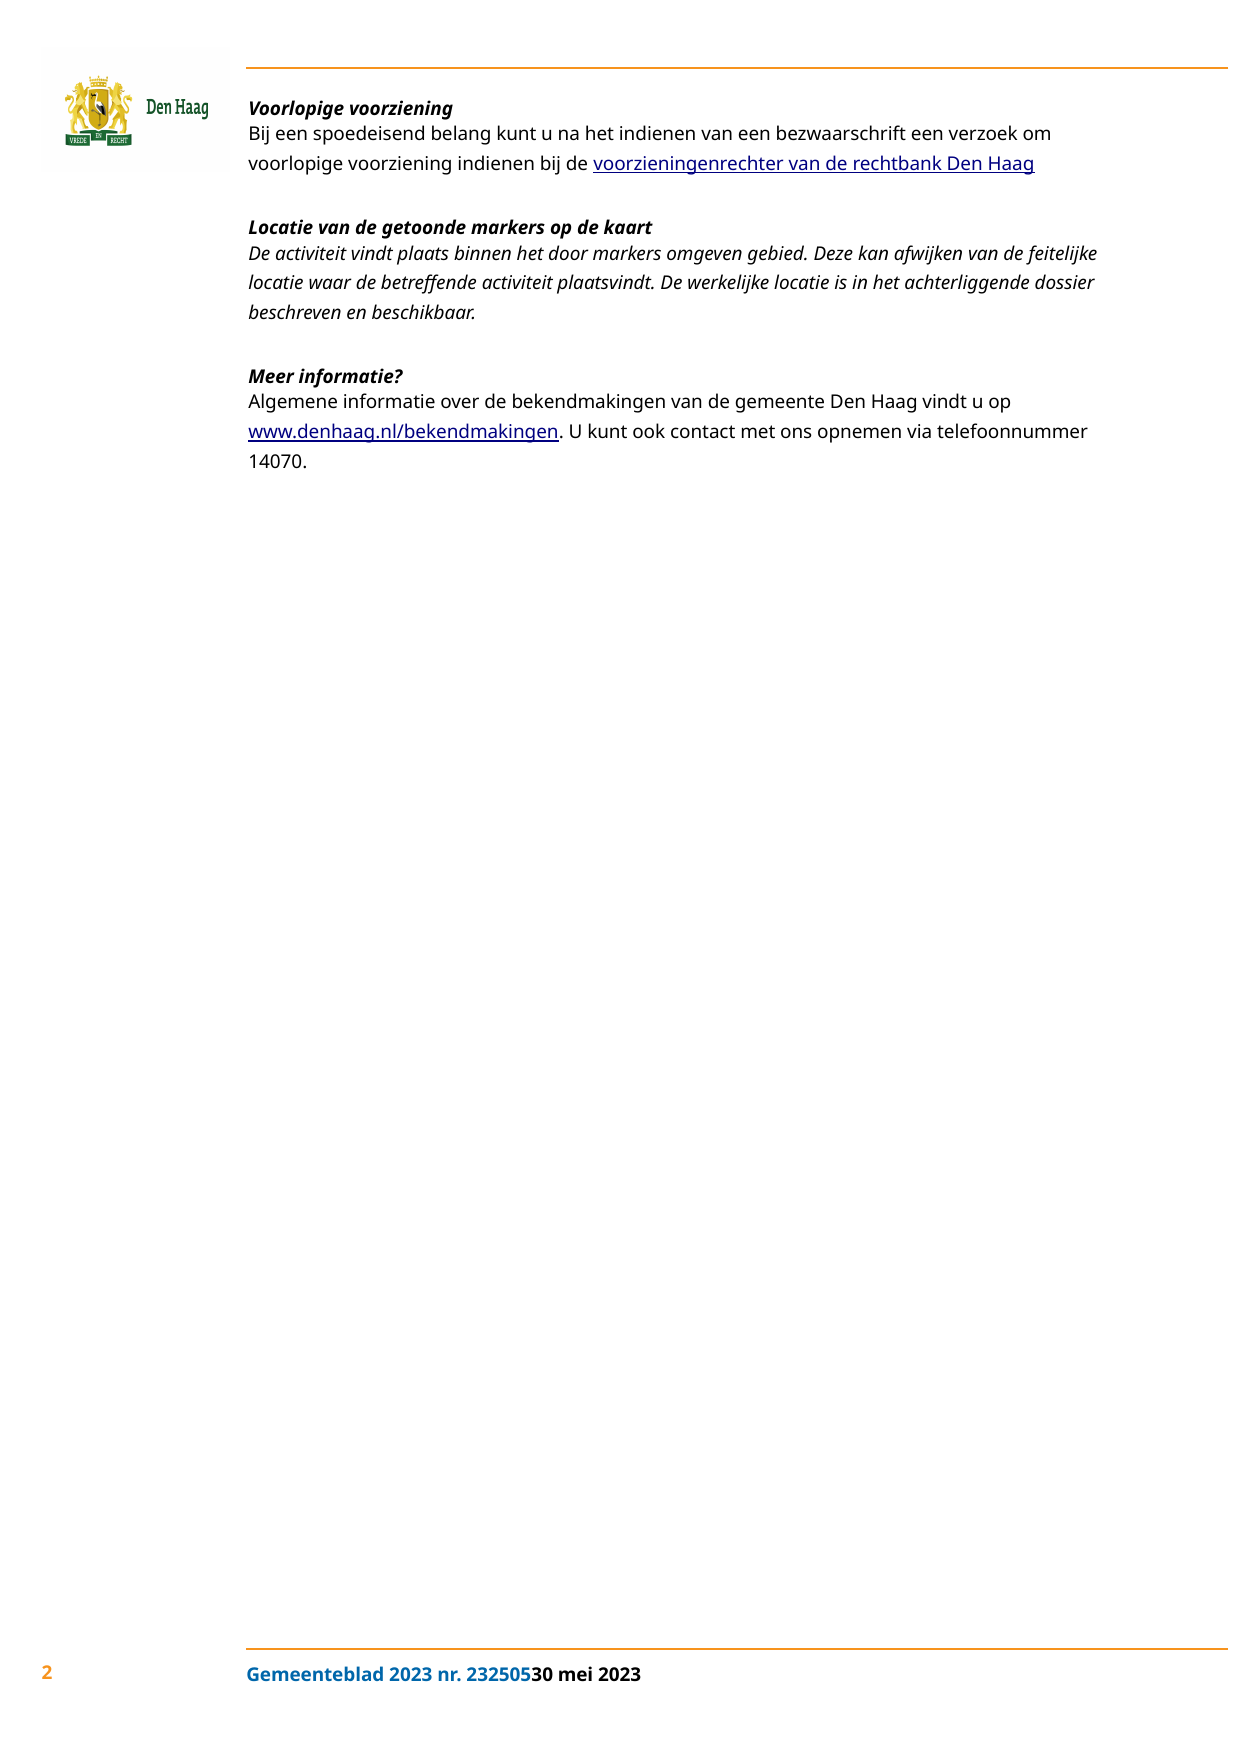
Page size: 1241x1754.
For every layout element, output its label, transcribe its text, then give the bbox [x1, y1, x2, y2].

text De activiteit vindt plaats binnen het door markers omgeven gebied. Deze kan afwijken van de feitelijke locatie waar de betreffende activiteit plaatsvindt. De werkelijke locatie is in het achterliggende dossier beschreven en beschikbaar. [248, 240, 1152, 325]
text Locatie van de getoonde markers op de kaart [248, 214, 1152, 240]
picture [41, 47, 231, 172]
text Bij een spoedeisend belang kunt u na het indienen van een bezwaarschrift een verzoek om voorlopige voorziening indienen bij de voorzieningenrechter van de rechtbank Den Haag [248, 121, 1152, 176]
text Algemene informatie over de bekendmakingen van de gemeente Den Haag vindt u op www.denhaag.nl/bekendmakingen. U kunt ook contact met ons opnemen via telefoonnummer 14070. [248, 389, 1152, 473]
text Voorlopige voorziening [248, 95, 1152, 121]
text Meer informatie? [248, 363, 1152, 389]
